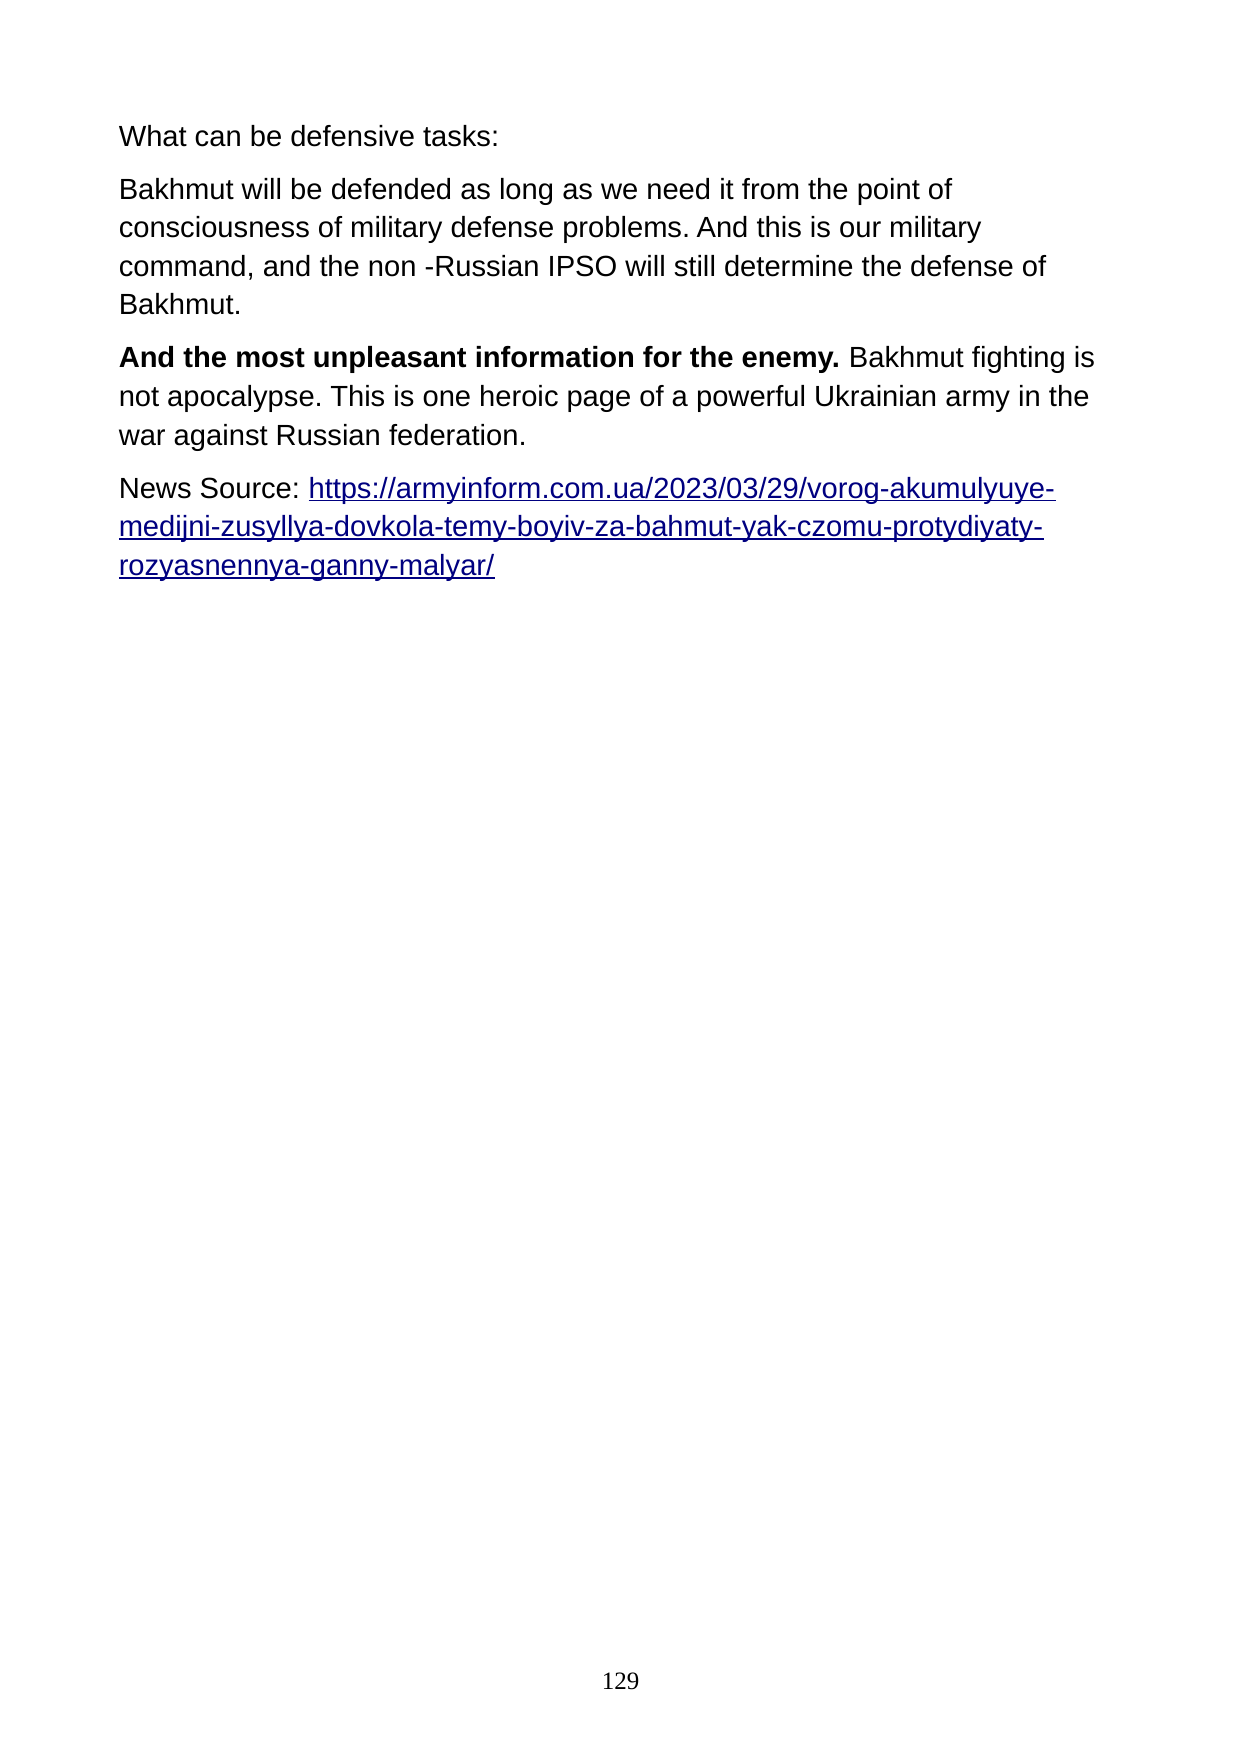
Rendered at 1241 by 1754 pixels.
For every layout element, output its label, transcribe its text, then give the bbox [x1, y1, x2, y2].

text And the most unpleasant information for the enemy. Bakhmut fighting is not apocalypse. This is one heroic page of a powerful Ukrainian army in the war against Russian federation. [118, 340, 1122, 451]
text News Source: https://armyinform.com.ua/2023/03/29/vorog-akumulyuye-medijni-zusyllya-dovkola-temy-boyiv-za-bahmut-yak-czomu-protydiyaty-rozyasnennya-ganny-malyar/ [118, 471, 1122, 581]
text Bakhmut will be defended as long as we need it from the point of consciousness of military defense problems. And this is our military command, and the non -Russian IPSO will still determine the defense of Bakhmut. [118, 172, 1122, 321]
text What can be defensive tasks: [118, 118, 1122, 152]
